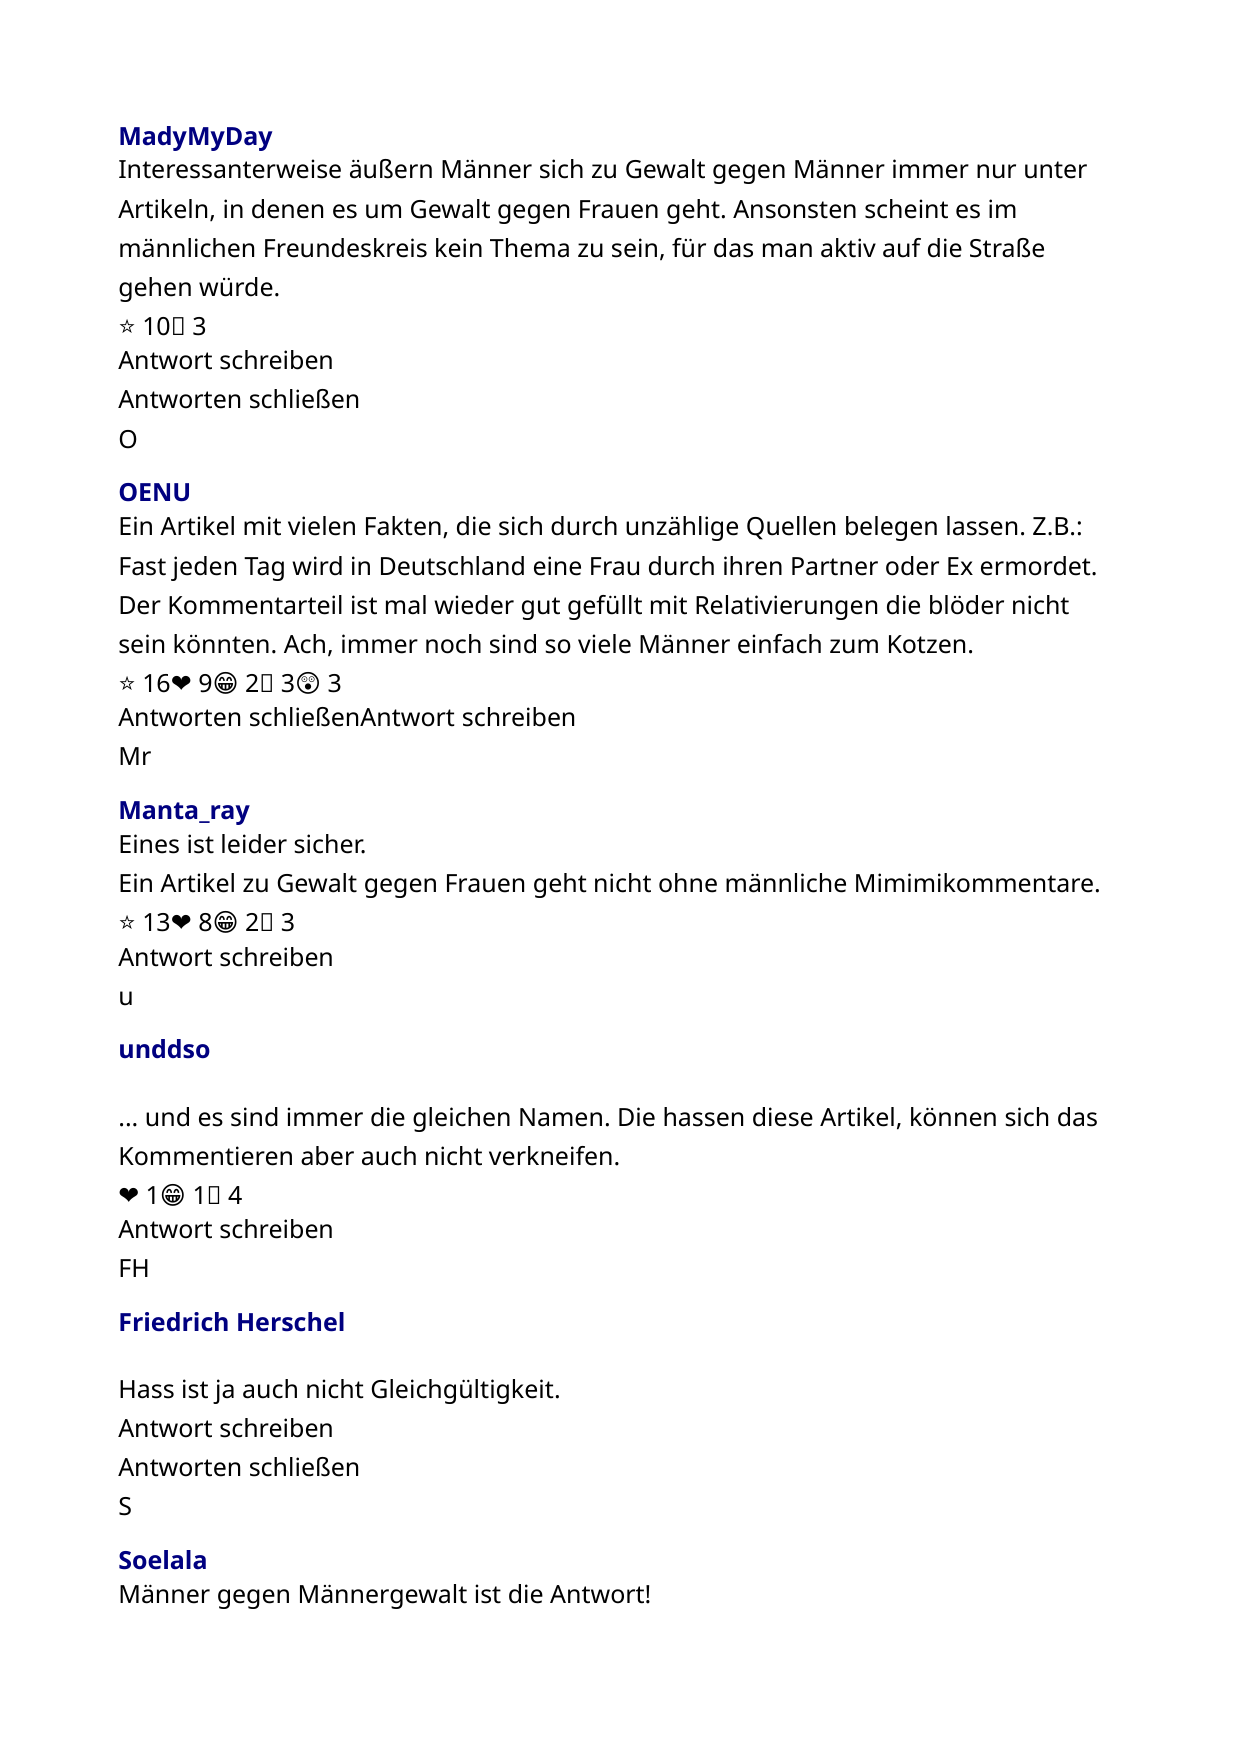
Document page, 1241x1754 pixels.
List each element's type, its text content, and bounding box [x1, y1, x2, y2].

text Ein Artikel zu Gewalt gegen Frauen geht nicht ohne männliche Mimimikommentare. [118, 866, 1122, 900]
text ⭐️ 10🙁 3 [118, 309, 1122, 343]
subtitle unddso [118, 1032, 1122, 1066]
text Eines ist leider sicher. [118, 827, 1122, 861]
subtitle MadyMyDay [118, 118, 1122, 152]
text Antwort schreiben [118, 1212, 1122, 1246]
text Antworten schließen [118, 382, 1122, 416]
text ⭐️ 16❤️ 9😁 2🤨 3😲 3 [118, 666, 1122, 700]
text ⭐️ 13❤️ 8😁 2🤨 3 [118, 905, 1122, 939]
text Antworten schließenAntwort schreiben [118, 700, 1122, 734]
text u [118, 978, 1122, 1012]
text Der Kommentarteil ist mal wieder gut gefüllt mit Relativierungen die blöder nicht sein könnten. Ach, immer noch sind so viele Männer einfach zum Kotzen. [118, 587, 1122, 661]
text Mr [118, 739, 1122, 773]
text Antwort schreiben [118, 1411, 1122, 1445]
text Interessanterweise äußern Männer sich zu Gewalt gegen Männer immer nur unter Artikeln, in denen es um Gewalt gegen Frauen geht. Ansonsten scheint es im männlichen Freundeskreis kein Thema zu sein, für das man aktiv auf die Straße gehen würde. [118, 152, 1122, 304]
text ... und es sind immer die gleichen Namen. Die hassen diese Artikel, können sich das Kommentieren aber auch nicht verkneifen. [118, 1099, 1122, 1172]
subtitle Manta_ray [118, 793, 1122, 827]
text Hass ist ja auch nicht Gleichgültigkeit. [118, 1372, 1122, 1406]
text ❤️ 1😁 1🤨 4 [118, 1177, 1122, 1212]
text O [118, 421, 1122, 455]
text Antworten schließen [118, 1450, 1122, 1484]
text Ein Artikel mit vielen Fakten, die sich durch unzählige Quellen belegen lassen. Z.B.: Fast jeden Tag wird in Deutschland eine Frau durch ihren Partner oder Ex ermordet. [118, 509, 1122, 582]
text Antwort schreiben [118, 343, 1122, 377]
text Männer gegen Männergewalt ist die Antwort! [118, 1577, 1122, 1611]
subtitle Soelala [118, 1543, 1122, 1577]
subtitle OENU [118, 475, 1122, 509]
subtitle Friedrich Herschel [118, 1304, 1122, 1338]
text Antwort schreiben [118, 939, 1122, 973]
text S [118, 1489, 1122, 1523]
text FH [118, 1251, 1122, 1285]
